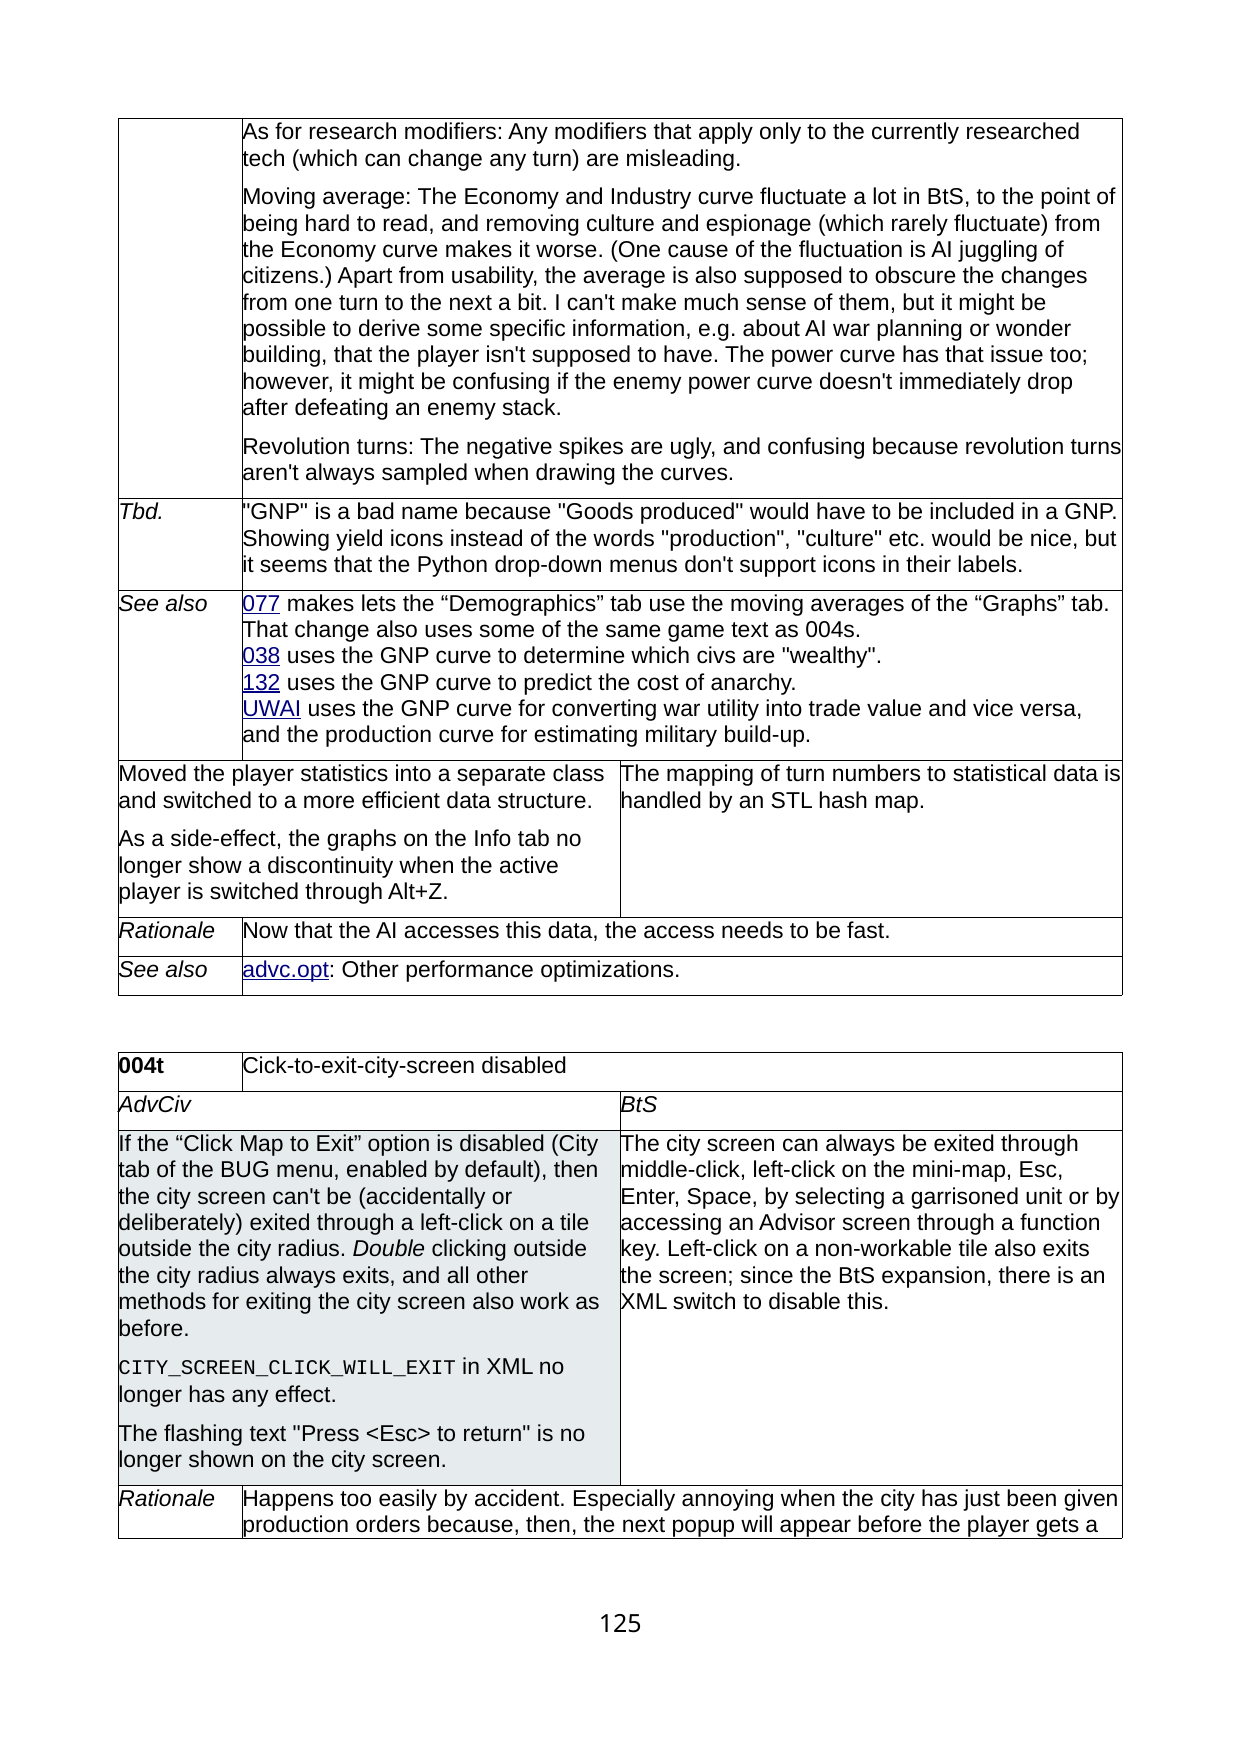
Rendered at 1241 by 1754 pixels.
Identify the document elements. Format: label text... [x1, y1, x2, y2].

table_cell 077 makes lets the “Demographics” tab use the moving averages of the “Graphs” tab. That change also uses some of the same game text as 004s. 038 uses the GNP curve to determine which civs are "wealthy". 132 uses the GNP curve to predict the cost of anarchy. UWAI uses the GNP curve for converting war utility into trade value and vice versa, and the production curve for estimating military build-up. [243, 591, 1122, 760]
table_cell Rationale [119, 1486, 242, 1538]
table_cell "GNP" is a bad name because "Goods produced" would have to be included in a GNP. Showing yield icons instead of the words "production", "culture" etc. would be nice, but it seems that the Python drop-down menus don't support icons in their labels. [243, 499, 1122, 589]
table_cell If the “Click Map to Exit” option is disabled (City tab of the BUG menu, enabled by default), then the city screen can't be (accidentally or deliberately) exited through a left-click on a tile outside the city radius. Double clicking outside the city radius always exits, and all other methods for exiting the city screen also work as before. CITY_SCREEN_CLICK_WILL_EXIT in XML no longer has any effect. The flashing text "Press <Esc> to return" is no longer shown on the city screen. [119, 1131, 620, 1485]
table_cell The mapping of turn numbers to statistical data is handled by an STL hash map. [621, 761, 1122, 917]
table_cell Tbd. [119, 499, 242, 589]
table_cell The city screen can always be exited through middle-click, left-click on the mini-map, Esc, Enter, Space, by selecting a garrisoned unit or by accessing an Advisor screen through a function key. Left-click on a non-workable tile also exits the screen; since the BtS expansion, there is an XML switch to disable this. [621, 1131, 1122, 1485]
table_cell Rationale [119, 918, 242, 956]
table_cell Moved the player statistics into a separate class and switched to a more efficient data structure. As a side-effect, the graphs on the Info tab no longer show a discontinuity when the active player is switched through Alt+Z. [119, 761, 620, 917]
table_cell advc.opt: Other performance optimizations. [243, 957, 1122, 994]
table_cell Now that the AI accesses this data, the access needs to be fast. [243, 918, 1122, 956]
table_cell [119, 119, 242, 498]
table_header Cick-to-exit-city-screen disabled [243, 1053, 1122, 1091]
table_cell See also [119, 957, 242, 994]
table_header 004t [119, 1053, 242, 1091]
table_cell BtS [621, 1092, 1122, 1130]
table_cell AdvCiv [119, 1092, 620, 1130]
table_cell Happens too easily by accident. Especially annoying when the city has just been given production orders because, then, the next popup will appear before the player gets a [243, 1486, 1122, 1538]
table_cell See also [119, 591, 242, 760]
table_cell As for research modifiers: Any modifiers that apply only to the currently researched tech (which can change any turn) are misleading. Moving average: The Economy and Industry curve fluctuate a lot in BtS, to the point of being hard to read, and removing culture and espionage (which rarely fluctuate) from the Economy curve makes it worse. (One cause of the fluctuation is AI juggling of citizens.) Apart from usability, the average is also supposed to obscure the changes from one turn to the next a bit. I can't make much sense of them, but it might be possible to derive some specific information, e.g. about AI war planning or wonder building, that the player isn't supposed to have. The power curve has that issue too; however, it might be confusing if the enemy power curve doesn't immediately drop after defeating an enemy stack. Revolution turns: The negative spikes are ugly, and confusing because revolution turns aren't always sampled when drawing the curves. [243, 119, 1122, 498]
